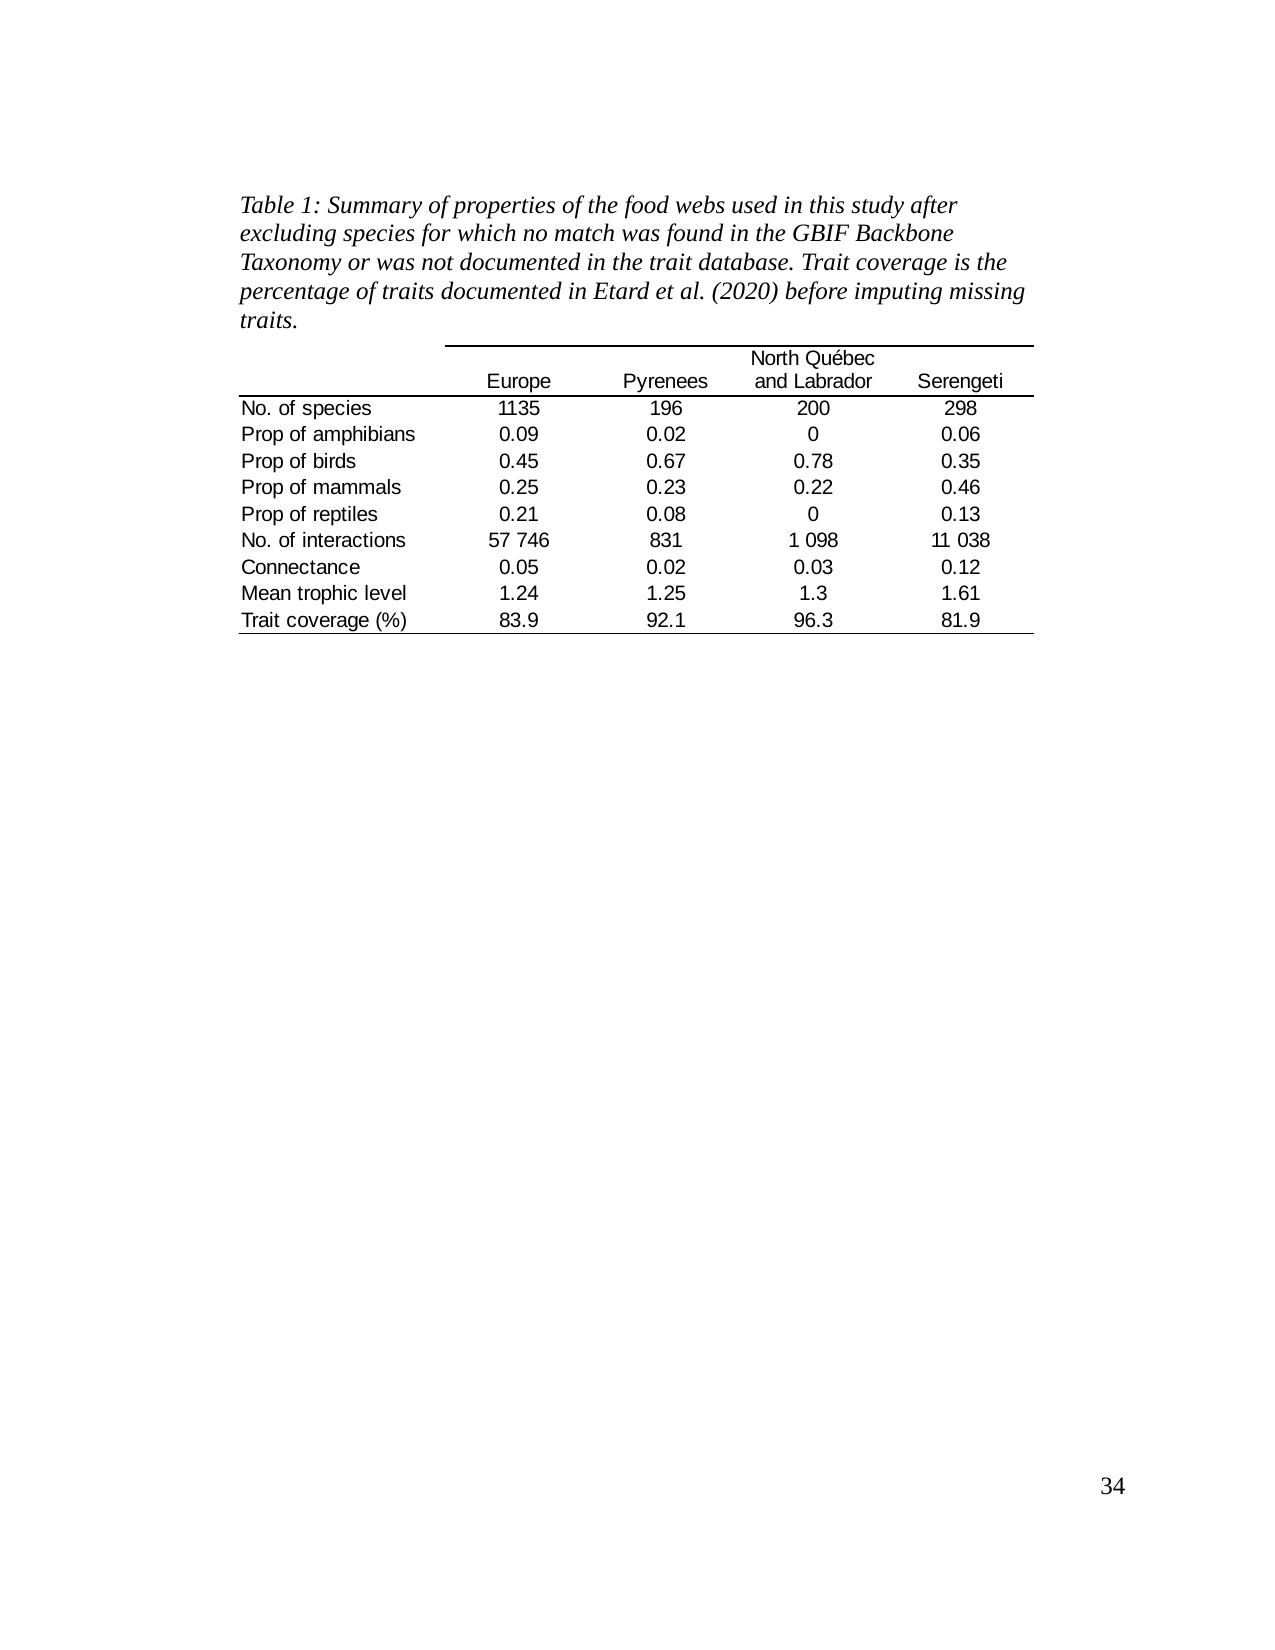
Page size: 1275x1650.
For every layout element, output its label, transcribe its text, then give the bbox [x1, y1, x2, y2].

text Table 1: Summary of properties of the food webs used in this study after excluding species for which no match was found in the GBIF Backbone Taxonomy or was not documented in the trait database. Trait coverage is the percentage of traits documented in Etard et al. (2020) before imputing missing traits. [239, 190, 1036, 333]
